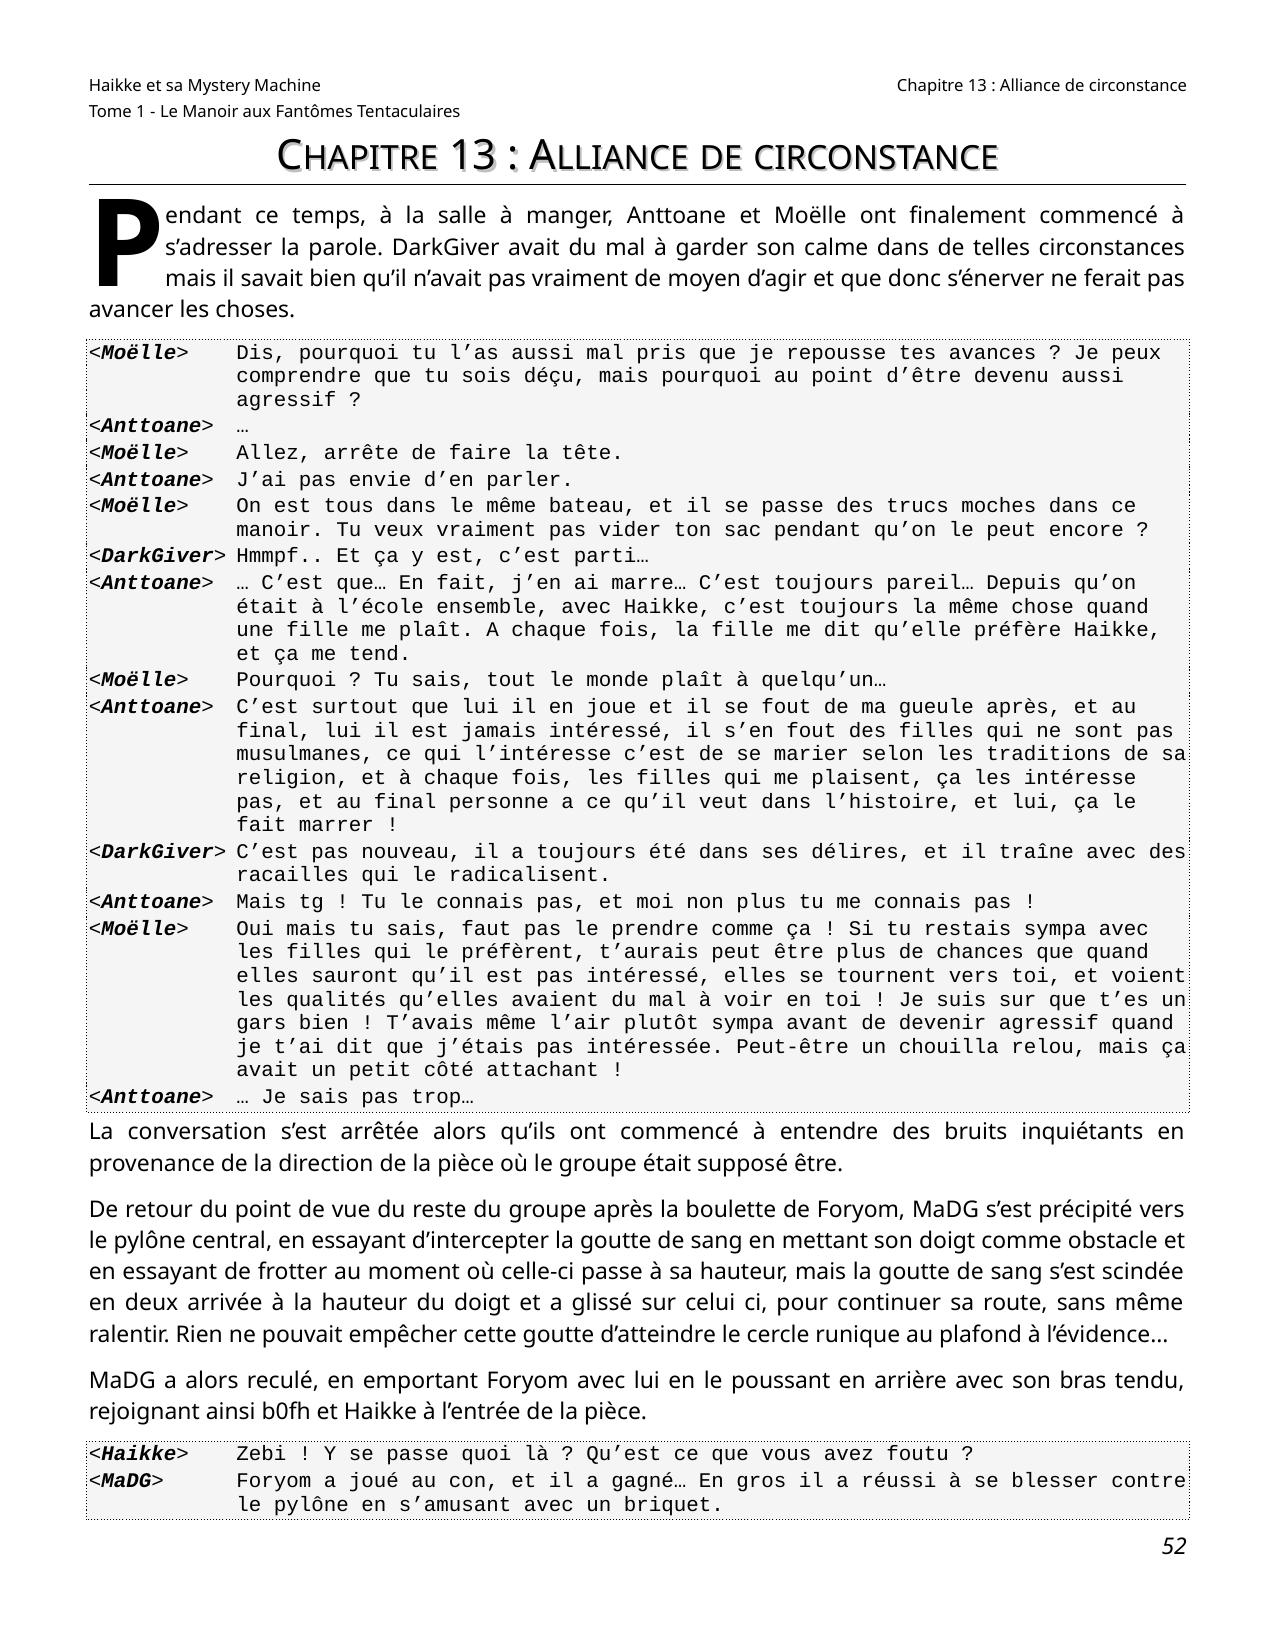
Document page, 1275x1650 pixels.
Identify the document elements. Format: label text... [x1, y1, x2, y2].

text De retour du point de vue du reste du groupe après la boulette de Foryom, MaDG s’est précipité vers le pylône central, en essayant d’intercepter la goutte de sang en mettant son doigt comme obstacle et en essayant de frotter au moment où celle-ci passe à sa hauteur, mais la goutte de sang s’est scindée en deux arrivée à la hauteur du doigt et a glissé sur celui ci, pour continuer sa route, sans même ralentir. Rien ne pouvait empêcher cette goutte d’atteindre le cercle runique au plafond à l’évidence… [88, 1192, 1186, 1349]
text Pendant ce temps, à la salle à manger, Anttoane et Moëlle ont finalement commencé à s’adresser la parole. DarkGiver avait du mal à garder son calme dans de telles circonstances mais il savait bien qu’il n’avait pas vraiment de moyen d’agir et que donc s’énerver ne ferait pas avancer les choses. [88, 199, 1186, 324]
text MaDG a alors reculé, en emportant Foryom avec lui en le poussant en arrière avec son bras tendu, rejoignant ainsi b0fh et Haikke à l’entrée de la pièce. [88, 1363, 1186, 1426]
text <Haikke> Zebi ! Y se passe quoi là ? Qu’est ce que vous avez foutu ? [86, 1441, 1189, 1467]
text <Anttoane> Mais tg ! Tu le connais pas, et moi non plus tu me connais pas ! [86, 888, 1189, 915]
text <MaDG> Foryom a joué au con, et il a gagné… En gros il a réussi à se blesser contre le pylône en s’amusant avec un briquet. [86, 1467, 1189, 1520]
text <Anttoane> J’ai pas envie d’en parler. [86, 466, 1189, 492]
text <Anttoane> … [86, 413, 1189, 439]
text <Moëlle> Pourquoi ? Tu sais, tout le monde plaît à quelqu’un… [86, 667, 1189, 693]
text <DarkGiver> C’est pas nouveau, il a toujours été dans ses délires, et il traîne avec des racailles qui le radicalisent. [86, 838, 1189, 888]
text <Anttoane> C’est surtout que lui il en joue et il se fout de ma gueule après, et au final, lui il est jamais intéressé, il s’en fout des filles qui ne sont pas musulmanes, ce qui l’intéresse c’est de se marier selon les traditions de sa religion, et à chaque fois, les filles qui me plaisent, ça les intéresse pas, et au final personne a ce qu’il veut dans l’histoire, et lui, ça le fait marrer ! [86, 693, 1189, 838]
text <Moëlle> Allez, arrête de faire la tête. [86, 439, 1189, 466]
text <Anttoane> … C’est que… En fait, j’en ai marre… C’est toujours pareil… Depuis qu’on était à l’école ensemble, avec Haikke, c’est toujours la même chose quand une fille me plaît. A chaque fois, la fille me dit qu’elle préfère Haikke, et ça me tend. [86, 569, 1189, 667]
text <Moëlle> On est tous dans le même bateau, et il se passe des trucs moches dans ce manoir. Tu veux vraiment pas vider ton sac pendant qu’on le peut encore ? [86, 493, 1189, 542]
subtitle Chapitre 13 : Alliance de circonstance [88, 125, 1186, 184]
text <Anttoane> … Je sais pas trop… [86, 1083, 1189, 1112]
text <DarkGiver> Hmmpf.. Et ça y est, c’est parti… [86, 543, 1189, 569]
text <Moëlle> Dis, pourquoi tu l’as aussi mal pris que je repousse tes avances ? Je peux comprendre que tu sois déçu, mais pourquoi au point d’être devenu aussi agressif ? [86, 339, 1189, 413]
text La conversation s’est arrêtée alors qu’ils ont commencé à entendre des bruits inquiétants en provenance de la direction de la pièce où le groupe était supposé être. [88, 1115, 1186, 1178]
text <Moëlle> Oui mais tu sais, faut pas le prendre comme ça ! Si tu restais sympa avec les filles qui le préfèrent, t’aurais peut être plus de chances que quand elles sauront qu’il est pas intéressé, elles se tournent vers toi, et voient les qualités qu’elles avaient du mal à voir en toi ! Je suis sur que t’es un gars bien ! T’avais même l’air plutôt sympa avant de devenir agressif quand je t’ai dit que j’étais pas intéressée. Peut-être un chouilla relou, mais ça avait un petit côté attachant ! [86, 915, 1189, 1083]
